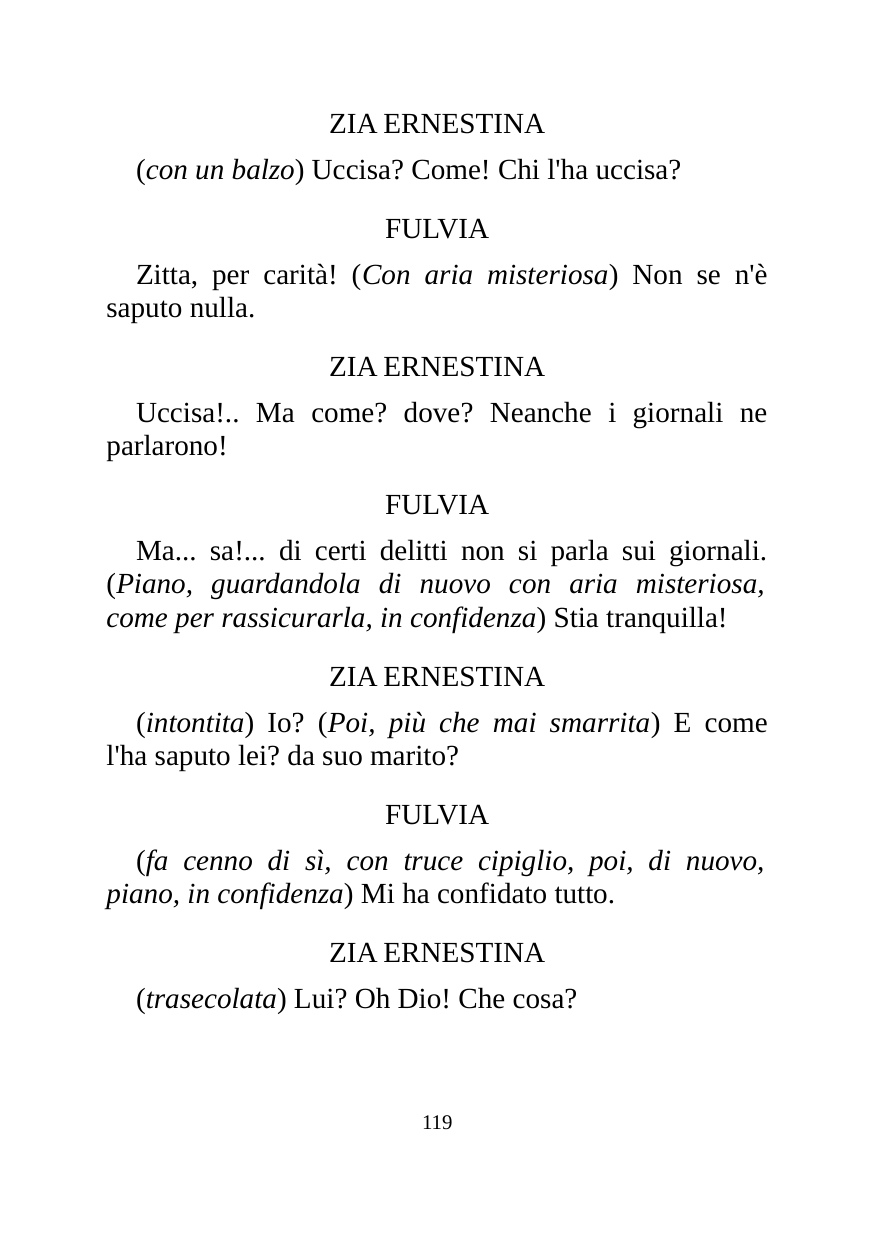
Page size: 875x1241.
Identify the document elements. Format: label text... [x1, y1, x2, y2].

text ZIA ERNESTINA [106, 349, 768, 382]
text FULVIA [106, 487, 768, 521]
text Ma... sa!... di certi delitti non si parla sui giornali. (Piano, guardandola di nuovo con aria misteriosa, come per rassicurarla, in confidenza) Stia tranquilla! [106, 533, 768, 634]
text Uccisa!.. Ma come? dove? Neanche i giornali ne parlarono! [106, 395, 768, 462]
text (intontita) Io? (Poi, più che mai smarrita) E come l'ha saputo lei? da suo marito? [106, 705, 768, 772]
text FULVIA [106, 211, 768, 244]
text (fa cenno di sì, con truce cipiglio, poi, di nuovo, piano, in confidenza) Mi ha confidato tutto. [106, 843, 768, 910]
text (trasecolata) Lui? Oh Dio! Che cosa? [106, 981, 768, 1014]
text ZIA ERNESTINA [106, 659, 768, 692]
text Zitta, per carità! (Con aria misteriosa) Non se n'è saputo nulla. [106, 257, 768, 324]
text (con un balzo) Uccisa? Come! Chi l'ha uccisa? [106, 152, 768, 186]
text FULVIA [106, 797, 768, 830]
text ZIA ERNESTINA [106, 106, 768, 140]
text ZIA ERNESTINA [106, 935, 768, 968]
